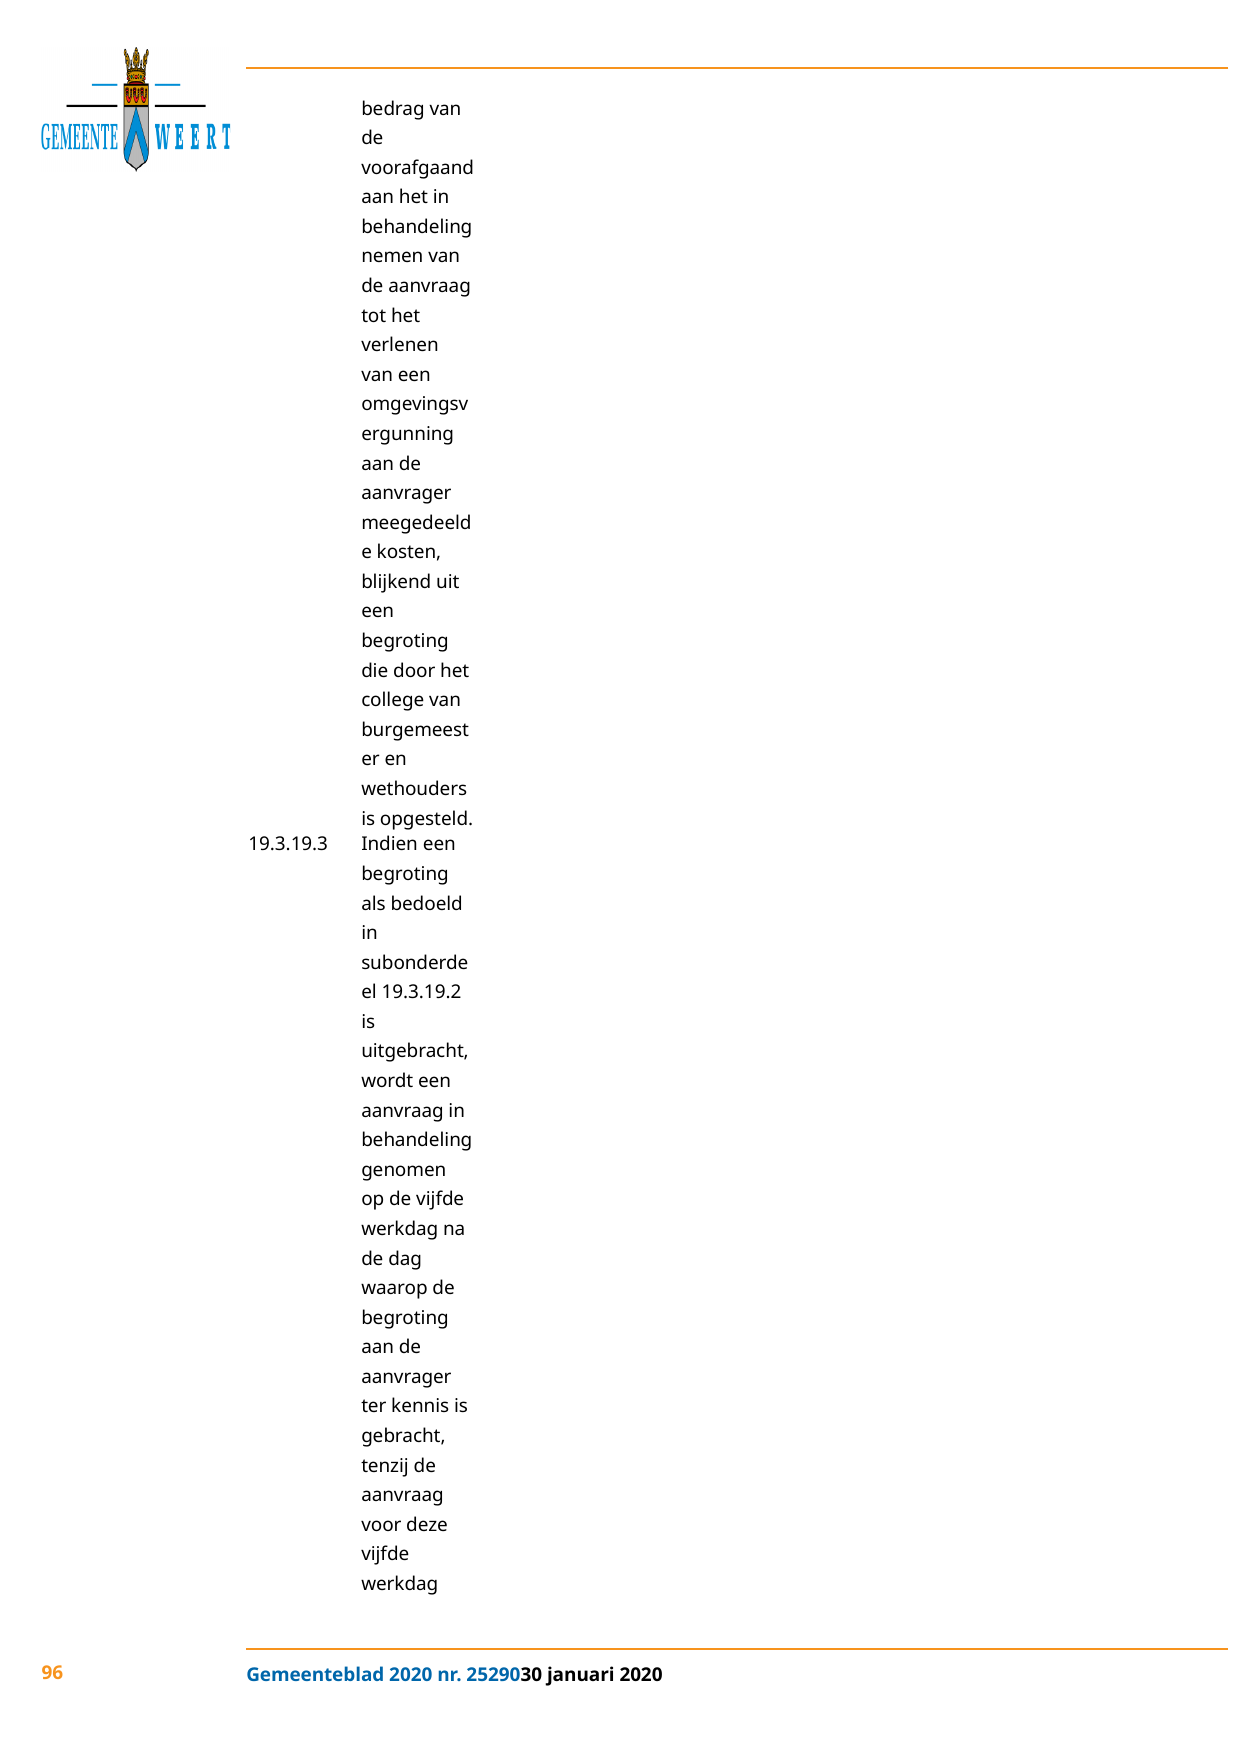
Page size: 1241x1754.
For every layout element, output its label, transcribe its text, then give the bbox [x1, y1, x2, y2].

table_cell 19.3.19.3 [248, 831, 361, 1596]
table_cell [587, 831, 700, 1596]
table_cell [248, 95, 361, 831]
table_cell Indien een begroting als bedoeld in subonderdeel 19.3.19.2 is uitgebracht, wordt een aanvraag in behandeling genomen op de vijfde werkdag na de dag waarop de begroting aan de aanvrager ter kennis is gebracht, tenzij de aanvraag voor deze vijfde werkdag [361, 831, 474, 1596]
table_cell [474, 831, 587, 1596]
table_cell bedrag van de voorafgaand aan het in behandeling nemen van de aanvraag tot het verlenen van een omgevingsvergunning aan de aanvrager meegedeelde kosten, blijkend uit een begroting die door het college van burgemeester en wethouders is opgesteld. [361, 95, 474, 831]
table_cell [587, 95, 700, 831]
table_cell [474, 95, 587, 831]
picture [41, 47, 231, 172]
